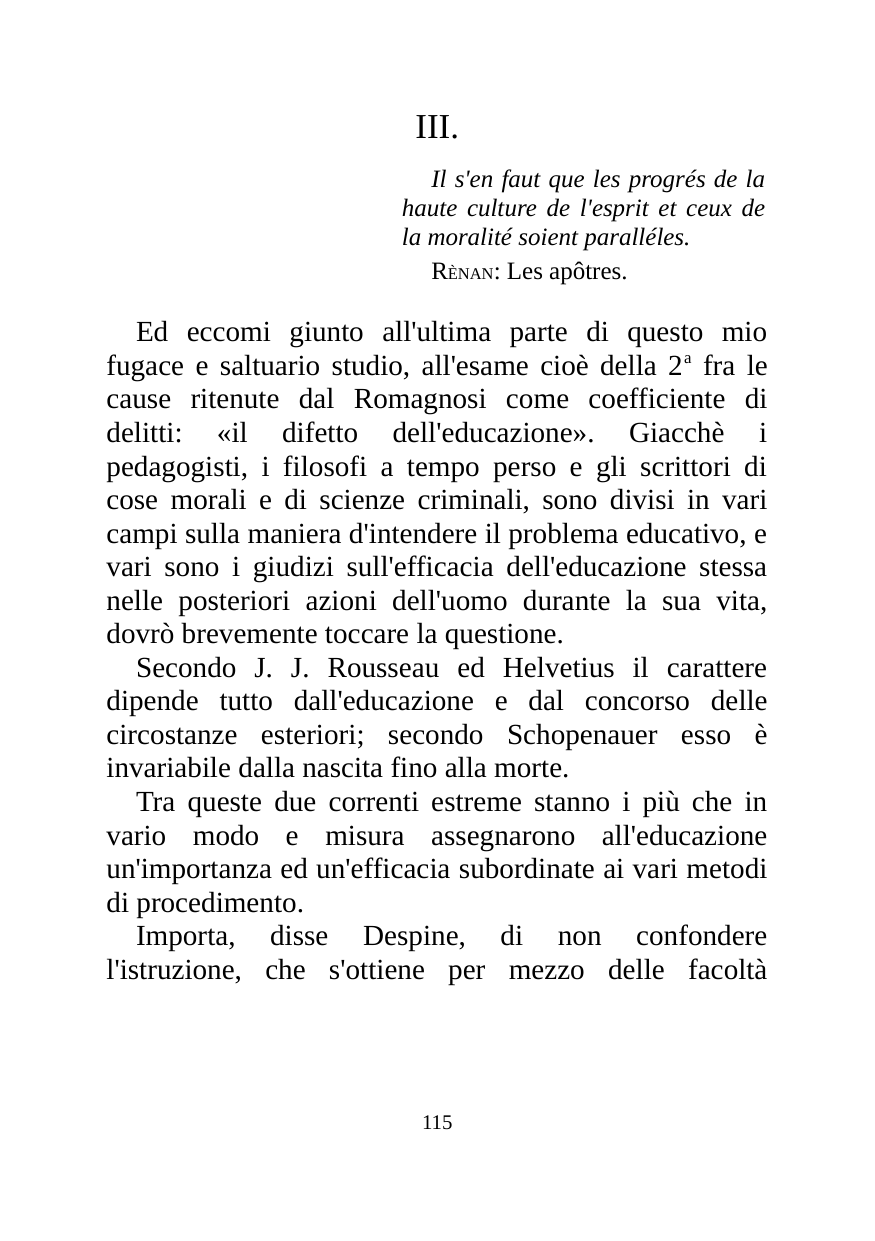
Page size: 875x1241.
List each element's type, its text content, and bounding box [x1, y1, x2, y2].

text Tra queste due correnti estreme stanno i più che in vario modo e misura assegnarono all'educazione un'importanza ed un'efficacia subordinate ai vari metodi di procedimento. [106, 784, 768, 918]
text Ed eccomi giunto all'ultima parte di questo mio fugace e saltuario studio, all'esame cioè della 2a fra le cause ritenute dal Romagnosi come coefficiente di delitti: «il difetto dell'educazione». Giacchè i pedagogisti, i filosofi a tempo perso e gli scrittori di cose morali e di scienze criminali, sono divisi in vari campi sulla maniera d'intendere il problema educativo, e vari sono i giudizi sull'efficacia dell'educazione stessa nelle posteriori azioni dell'uomo durante la sua vita, dovrò brevemente toccare la questione. [106, 314, 768, 650]
text Rènan: Les apôtres. [402, 256, 768, 285]
subtitle III. [106, 106, 768, 146]
text Importa, disse Despine, di non confondere l'istruzione, che s'ottiene per mezzo delle facoltà [106, 918, 768, 985]
text Il s'en faut que les progrés de la haute culture de l'esprit et ceux de la moralité soient paralléles. [402, 164, 768, 250]
text Secondo J. J. Rousseau ed Helvetius il carattere dipende tutto dall'educazione e dal concorso delle circostanze esteriori; secondo Schopenauer esso è invariabile dalla nascita fino alla morte. [106, 650, 768, 784]
